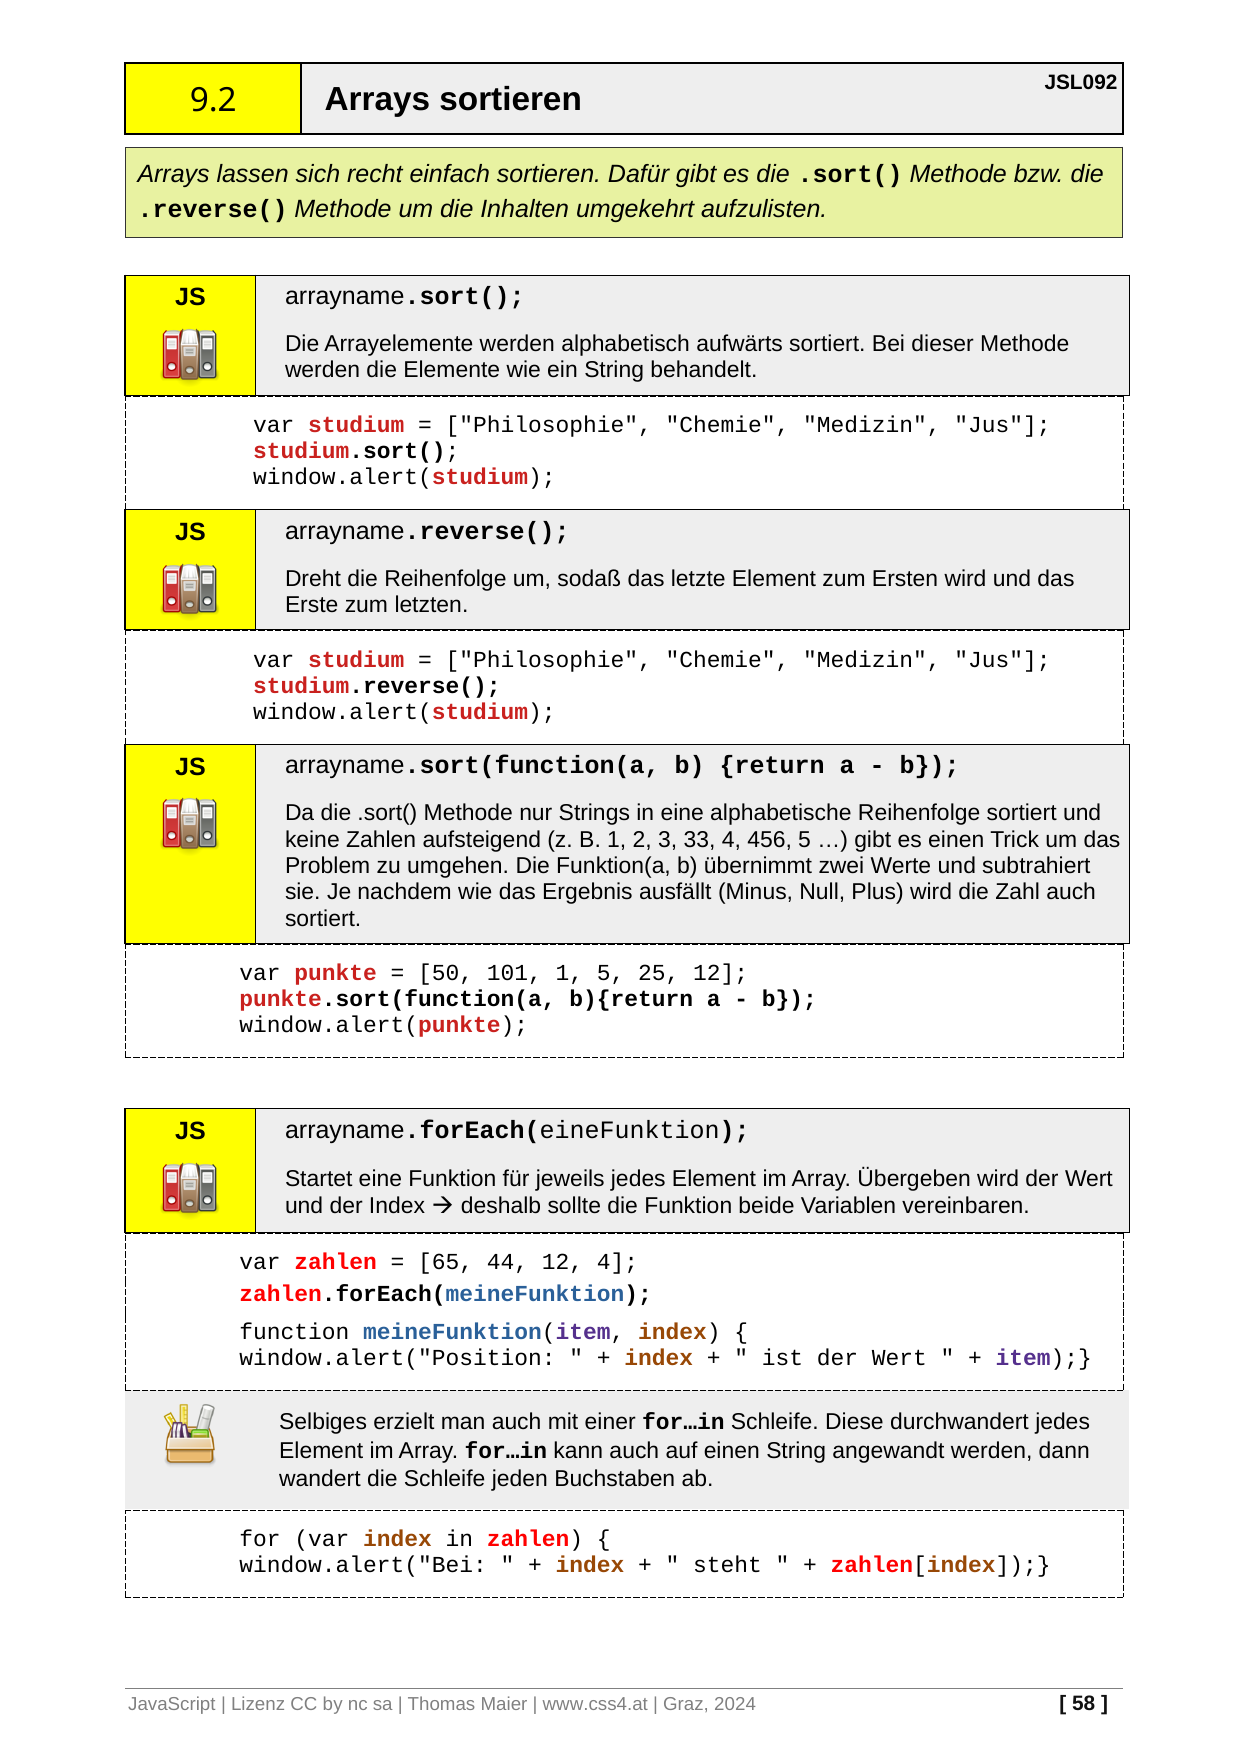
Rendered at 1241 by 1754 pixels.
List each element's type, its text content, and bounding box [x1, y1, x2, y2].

table_header arrayname.sort(function(a, b) {return a - b}); [256, 745, 1129, 787]
table_header JS [126, 1109, 255, 1152]
text zahlen.forEach(meineFunktion); [125, 1265, 1123, 1302]
picture [157, 558, 223, 623]
table_cell [126, 553, 255, 629]
table_header arrayname.reverse(); [256, 510, 1129, 553]
table_cell [126, 1152, 255, 1232]
text var studium = ["Philosophie", "Chemie", "Medizin", "Jus"]; studium.reverse(); window.alert(studium); [125, 630, 1123, 744]
table_header arrayname.sort(); [256, 276, 1129, 318]
picture [157, 323, 223, 389]
table_header [125, 1390, 255, 1509]
picture [157, 792, 223, 858]
table_header 9.2 [126, 64, 300, 133]
table_cell [126, 787, 255, 943]
table_cell Startet eine Funktion für jeweils jedes Element im Array. Übergeben wird der Wert und der Index  deshalb sollte die Funktion beide Variablen vereinbaren. [256, 1152, 1129, 1232]
text Arrays lassen sich recht einfach sortieren. Dafür gibt es die .sort() Methode bzw. die .reverse() Methode um die Inhalten umgekehrt aufzulisten. [126, 148, 1122, 237]
table_header JSL092 [888, 64, 1122, 133]
table_header JS [126, 510, 255, 553]
text var punkte = [50, 101, 1, 5, 25, 12]; punkte.sort(function(a, b){return a - b}); window.alert(punkte); [125, 944, 1123, 1057]
text for (var index in zahlen) { window.alert("Bei: " + index + " steht " + zahlen[index]);} [125, 1509, 1123, 1597]
table_header JS [126, 745, 255, 787]
picture [157, 1401, 223, 1468]
text function meineFunktion(item, index) { window.alert("Position: " + index + " ist der Wert " + item);} [125, 1302, 1123, 1390]
table_header JS [126, 276, 255, 318]
table_cell Da die .sort() Methode nur Strings in eine alphabetische Reihenfolge sortiert und keine Zahlen aufsteigend (z. B. 1, 2, 3, 33, 4, 456, 5 …) gibt es einen Trick um das Problem zu umgehen. Die Funktion(a, b) übernimmt zwei Werte und subtrahiert sie. Je nachdem wie das Ergebnis ausfällt (Minus, Null, Plus) wird die Zahl auch sortiert. [256, 787, 1129, 943]
text var zahlen = [65, 44, 12, 4]; [125, 1233, 1123, 1265]
table_header Arrays sortieren [302, 64, 888, 133]
table_cell Die Arrayelemente werden alphabetisch aufwärts sortiert. Bei dieser Methode werden die Elemente wie ein String behandelt. [256, 318, 1129, 395]
table_cell Dreht die Reihenfolge um, sodaß das letzte Element zum Ersten wird und das Erste zum letzten. [256, 553, 1129, 629]
picture [157, 1157, 223, 1222]
table_header Selbiges erzielt man auch mit einer for…in Schleife. Diese durchwandert jedes Element im Array. for…in kann auch auf einen String angewandt werden, dann wandert die Schleife jeden Buchstaben ab. [255, 1390, 1129, 1509]
table_header arrayname.forEach(eineFunktion); [256, 1109, 1129, 1152]
table_cell [126, 318, 255, 395]
text var studium = ["Philosophie", "Chemie", "Medizin", "Jus"]; studium.sort(); window.alert(studium); [125, 396, 1123, 509]
